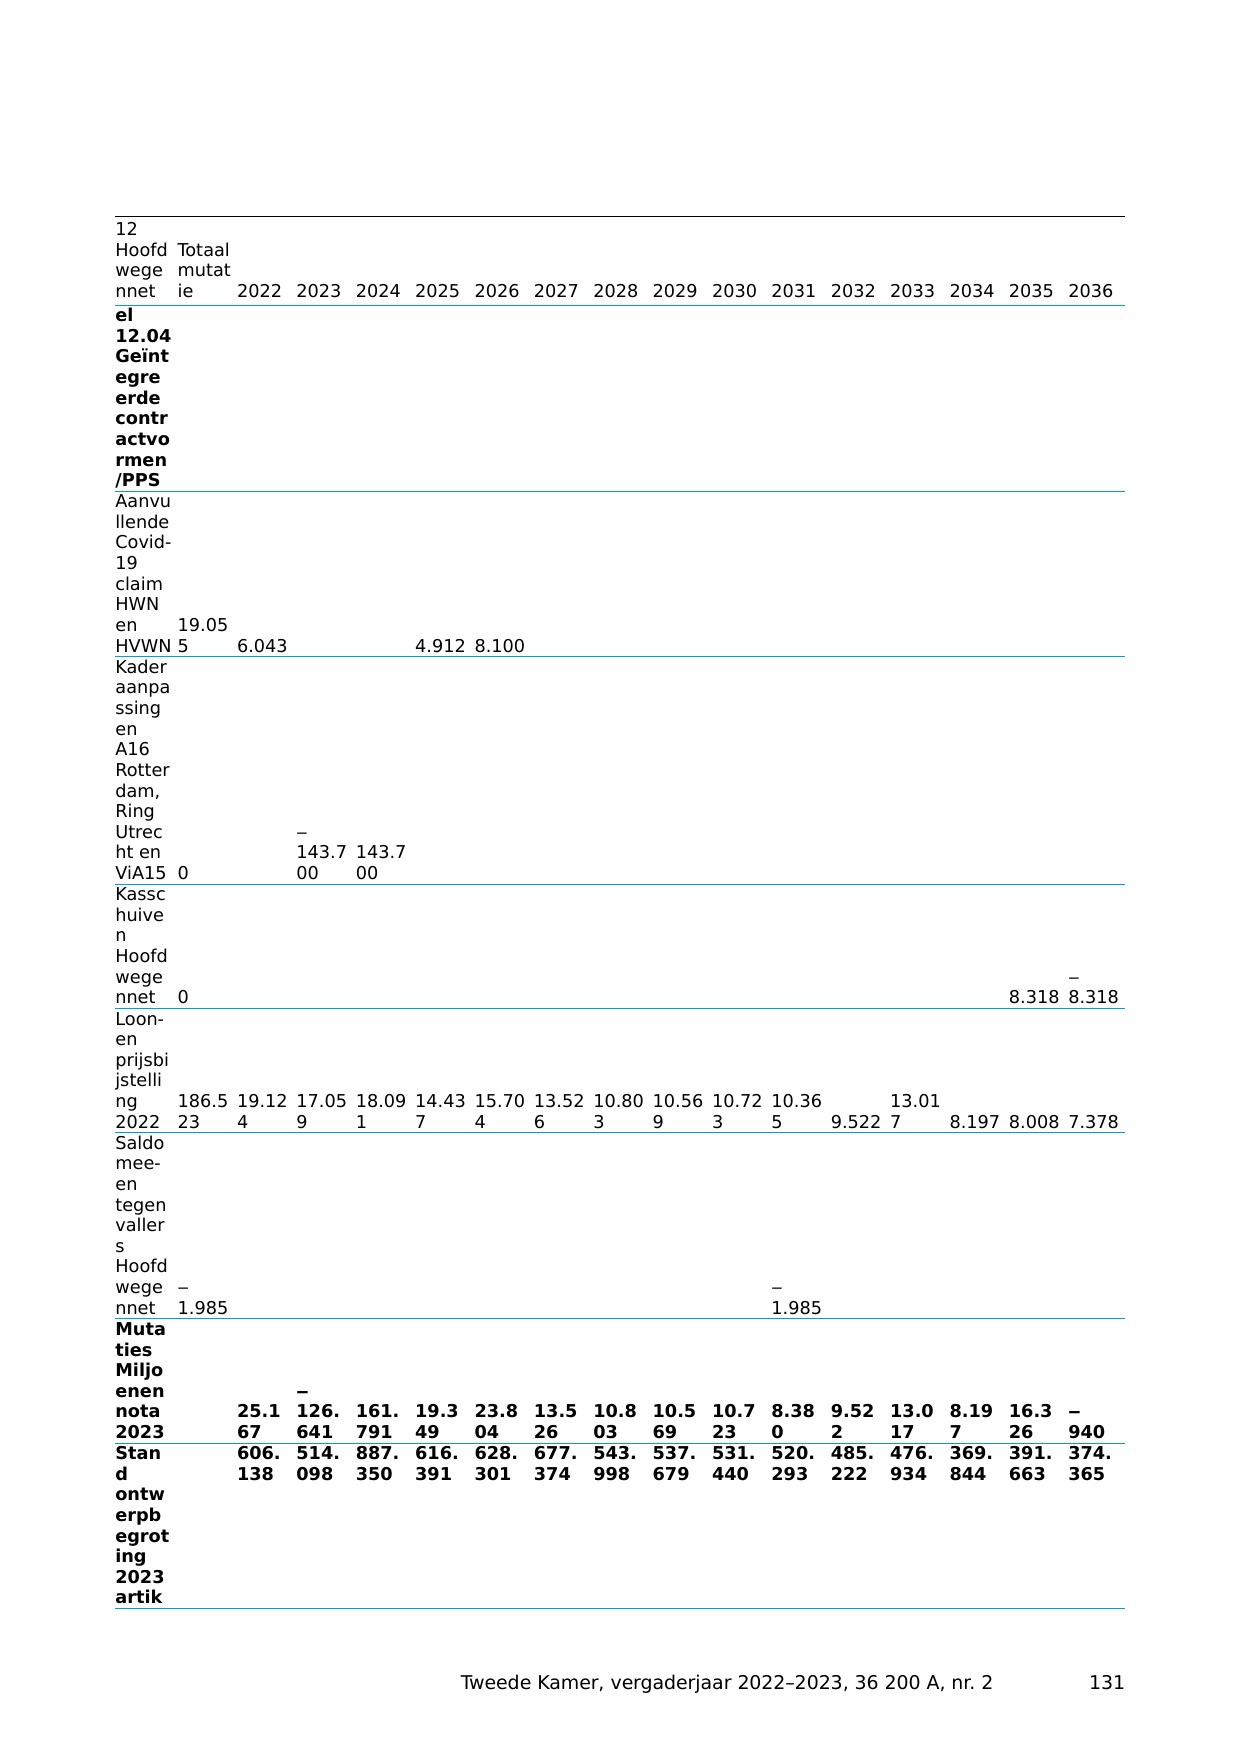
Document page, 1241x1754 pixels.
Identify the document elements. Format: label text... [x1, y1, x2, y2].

table_cell [887, 1133, 946, 1318]
table_cell [175, 306, 234, 491]
table_cell [828, 1133, 887, 1318]
table_cell [531, 657, 590, 884]
table_cell [590, 885, 649, 1008]
table_cell 18.091 [353, 1009, 412, 1132]
table_cell [412, 1133, 471, 1318]
table_cell [768, 657, 828, 884]
table_cell [531, 1133, 590, 1318]
table_cell [768, 885, 828, 1008]
table_cell 520.293 [768, 1444, 828, 1608]
table_cell 7.378 [1065, 1009, 1125, 1132]
table_cell [1006, 306, 1065, 491]
table_cell [946, 1133, 1006, 1318]
table_cell 9.522 [828, 1009, 887, 1132]
table_cell [828, 885, 887, 1008]
table_cell 476.934 [887, 1444, 946, 1608]
table_cell [234, 306, 293, 491]
table_cell [175, 1319, 234, 1443]
table_cell 8.008 [1006, 1009, 1065, 1132]
table_cell [946, 657, 1006, 884]
table_cell 13.526 [531, 1009, 590, 1132]
table_cell 485.222 [828, 1444, 887, 1608]
table_cell 13.526 [531, 1319, 590, 1443]
table_cell [590, 1133, 649, 1318]
table_cell 8.380 [768, 1319, 828, 1443]
table_cell [353, 306, 412, 491]
table_cell [946, 885, 1006, 1008]
table_cell [1006, 1133, 1065, 1318]
table_cell ‒ 940 [1065, 1319, 1125, 1443]
table_cell 2032 [828, 217, 887, 304]
table_cell 12 Hoofdwegennet [115, 217, 174, 304]
table_cell 25.167 [234, 1319, 293, 1443]
table_cell 10.569 [650, 1319, 709, 1443]
table_cell [828, 306, 887, 491]
table_cell 186.523 [175, 1009, 234, 1132]
table_cell 2035 [1006, 217, 1065, 304]
table_header Tabel 68 Artikel 12 Hoofdwegennet (bedragen x € 1.000) [115, 191, 1125, 216]
table_cell Totaal mutatie [175, 217, 234, 304]
table_cell 10.365 [768, 1009, 828, 1132]
table_cell 13.017 [887, 1009, 946, 1132]
table_cell ‒ 126.641 [293, 1319, 353, 1443]
table_cell [590, 657, 649, 884]
table_cell Loon- en prijsbijstelling 2022 [115, 1009, 174, 1132]
table_cell 143.700 [353, 657, 412, 884]
table_cell 677.374 [531, 1444, 590, 1608]
table_cell Saldo mee- en tegenvallers Hoofdwegennet [115, 1133, 174, 1318]
table_cell [471, 885, 531, 1008]
table_cell 9.522 [828, 1319, 887, 1443]
table_cell [353, 1133, 412, 1318]
table_cell [1065, 492, 1125, 656]
table_cell 369.844 [946, 1444, 1006, 1608]
table_cell 8.197 [946, 1319, 1006, 1443]
table_cell [234, 885, 293, 1008]
table_cell 606.138 [234, 1444, 293, 1608]
table_cell ‒ 1.985 [768, 1133, 828, 1318]
table_cell [1065, 1133, 1125, 1318]
table_cell [887, 657, 946, 884]
table_cell [531, 885, 590, 1008]
table_cell ‒ 1.985 [175, 1133, 234, 1318]
table_cell [768, 306, 828, 491]
table_cell 616.391 [412, 1444, 471, 1608]
table_cell 2024 [353, 217, 412, 304]
table_cell 0 [175, 657, 234, 884]
table_cell 2036 [1065, 217, 1125, 304]
table_cell 887.350 [353, 1444, 412, 1608]
table_cell 17.059 [293, 1009, 353, 1132]
table_cell ‒ 143.700 [293, 657, 353, 884]
table_cell 628.301 [471, 1444, 531, 1608]
table_cell [946, 492, 1006, 656]
table_cell ‒ 8.318 [1065, 885, 1125, 1008]
table_cell 14.437 [412, 1009, 471, 1132]
table_cell [1065, 306, 1125, 491]
table_cell 2030 [709, 217, 768, 304]
table_cell [709, 306, 768, 491]
table_cell 2034 [946, 217, 1006, 304]
table_cell 0 [175, 885, 234, 1008]
table_cell 16.326 [1006, 1319, 1065, 1443]
table_cell [293, 1133, 353, 1318]
table_cell el 12.04 Geïntegreerde contractvormen/PPS [115, 306, 174, 491]
table_cell 543.998 [590, 1444, 649, 1608]
table_cell [887, 306, 946, 491]
table_cell [1065, 657, 1125, 884]
table_cell [353, 492, 412, 656]
table_cell [650, 306, 709, 491]
table_cell [887, 492, 946, 656]
table_cell 23.804 [471, 1319, 531, 1443]
table_cell [234, 1133, 293, 1318]
table_cell [650, 657, 709, 884]
table_cell 10.803 [590, 1009, 649, 1132]
table_cell [709, 1133, 768, 1318]
table_cell [412, 306, 471, 491]
table_cell [650, 885, 709, 1008]
table_cell [531, 492, 590, 656]
table_cell 8.318 [1006, 885, 1065, 1008]
table_cell [828, 492, 887, 656]
table_cell 4.912 [412, 492, 471, 656]
table_cell 13.017 [887, 1319, 946, 1443]
table_cell [946, 306, 1006, 491]
table_cell 10.569 [650, 1009, 709, 1132]
table_cell [650, 1133, 709, 1318]
table_cell 10.803 [590, 1319, 649, 1443]
table_cell Mutaties Miljoenennota 2023 [115, 1319, 174, 1443]
table_cell [293, 885, 353, 1008]
table_cell [175, 1444, 234, 1608]
table_cell 2026 [471, 217, 531, 304]
table_cell 6.043 [234, 492, 293, 656]
table_cell [471, 306, 531, 491]
table_cell [590, 492, 649, 656]
table_cell [353, 885, 412, 1008]
table_cell Kaderaanpassingen A16 Rotterdam, Ring Utrecht en ViA15 [115, 657, 174, 884]
table_cell [828, 657, 887, 884]
table_cell Stand ontwerpbegroting 2023 artik [115, 1444, 174, 1608]
table_cell [709, 492, 768, 656]
table_cell [709, 657, 768, 884]
table_cell 2022 [234, 217, 293, 304]
table_cell [887, 885, 946, 1008]
table_cell [531, 306, 590, 491]
table_cell 19.124 [234, 1009, 293, 1132]
table_cell 2033 [887, 217, 946, 304]
table_cell [471, 657, 531, 884]
table_cell 514.098 [293, 1444, 353, 1608]
table_cell 531.440 [709, 1444, 768, 1608]
table_cell [709, 885, 768, 1008]
table_cell 161.791 [353, 1319, 412, 1443]
table_cell 2027 [531, 217, 590, 304]
table_cell 15.704 [471, 1009, 531, 1132]
table_cell 2031 [768, 217, 828, 304]
table_cell 391.663 [1006, 1444, 1065, 1608]
table_cell 2023 [293, 217, 353, 304]
table_cell 2028 [590, 217, 649, 304]
table_cell 2025 [412, 217, 471, 304]
table_cell [471, 1133, 531, 1318]
table_cell Kasschuiven Hoofdwegennet [115, 885, 174, 1008]
table_cell 8.197 [946, 1009, 1006, 1132]
table_cell [768, 492, 828, 656]
table_cell [412, 885, 471, 1008]
table_cell [293, 492, 353, 656]
table_cell [590, 306, 649, 491]
table_cell 10.723 [709, 1319, 768, 1443]
table_cell [412, 657, 471, 884]
table_cell 374.365 [1065, 1444, 1125, 1608]
table_cell 10.723 [709, 1009, 768, 1132]
table_cell [293, 306, 353, 491]
table_cell Aanvullende Covid-19 claim HWN en HVWN [115, 492, 174, 656]
table_cell 19.349 [412, 1319, 471, 1443]
table_cell [1006, 657, 1065, 884]
table_cell 19.055 [175, 492, 234, 656]
table_cell 8.100 [471, 492, 531, 656]
table_cell [234, 657, 293, 884]
table_cell 537.679 [650, 1444, 709, 1608]
table_cell [650, 492, 709, 656]
table_cell 2029 [650, 217, 709, 304]
table_cell [1006, 492, 1065, 656]
